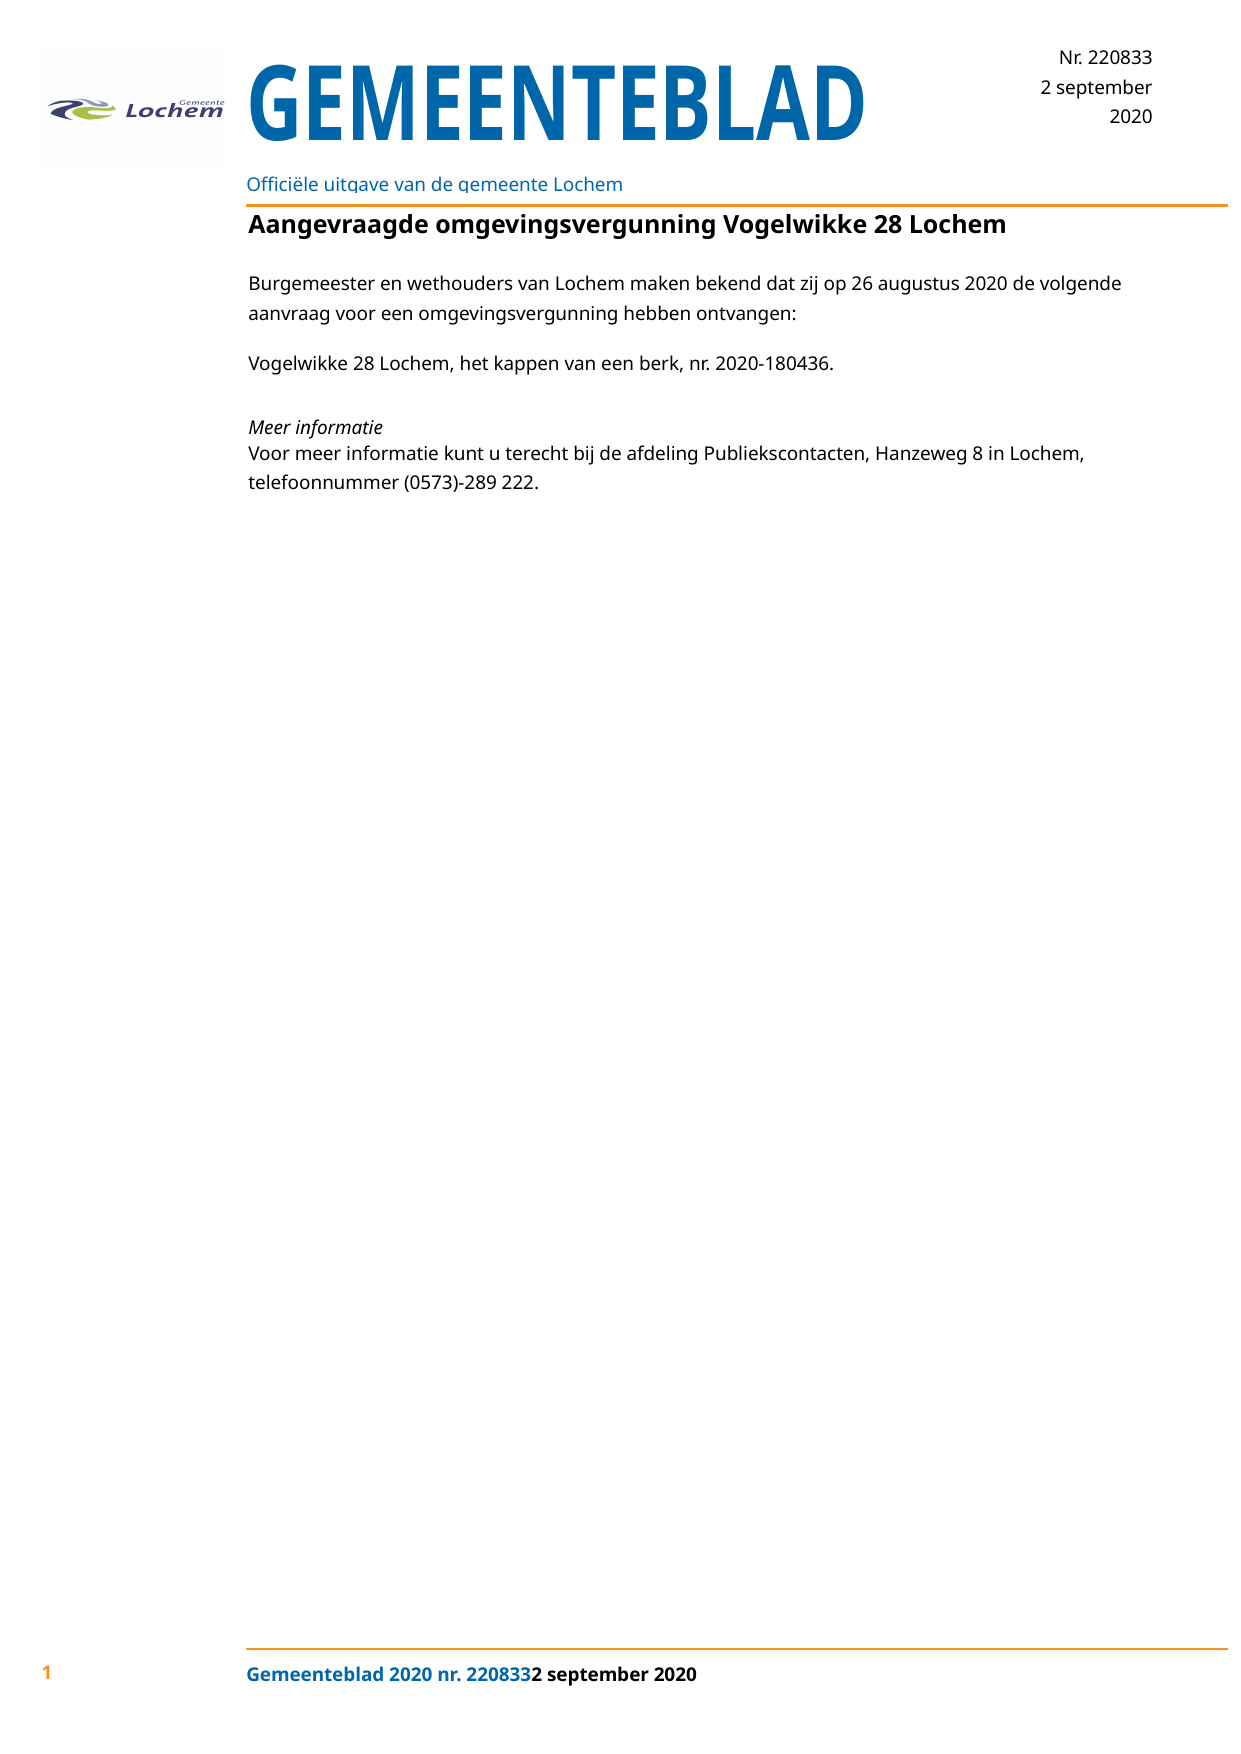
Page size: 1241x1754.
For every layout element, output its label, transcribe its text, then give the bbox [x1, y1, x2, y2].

text Voor meer informatie kunt u terecht bij de afdeling Publiekscontacten, Hanzeweg 8 in Lochem, telefoonnummer (0573)-289 222. [248, 440, 1152, 495]
text Meer informatie [248, 414, 1152, 440]
picture [41, 47, 231, 172]
text Burgemeester en wethouders van Lochem maken bekend dat zij op 26 augustus 2020 de volgende aanvraag voor een omgevingsvergunning hebben ontvangen: [248, 270, 1152, 326]
text Aangevraagde omgevingsvergunning Vogelwikke 28 Lochem [248, 207, 1152, 241]
text Vogelwikke 28 Lochem, het kappen van een berk, nr. 2020-180436. [248, 350, 1152, 376]
